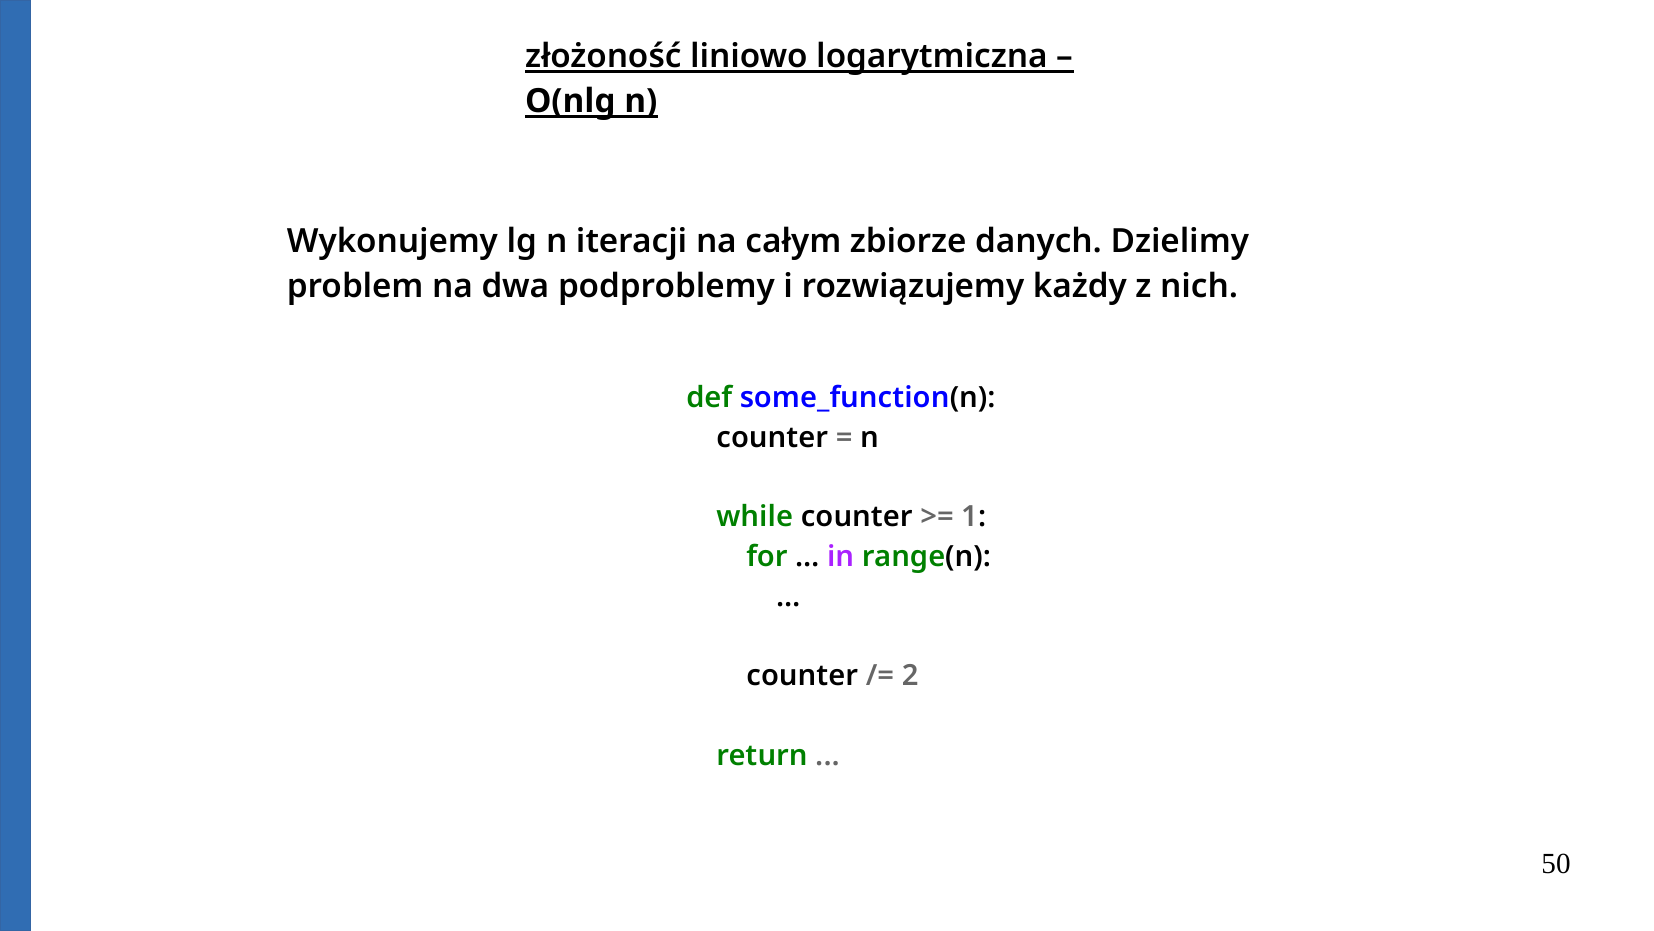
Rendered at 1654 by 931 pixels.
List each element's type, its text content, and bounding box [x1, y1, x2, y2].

text_box złożoność liniowo logarytmiczna – O(nlg n) [510, 24, 1156, 123]
text_box [0, 0, 31, 931]
text_box def some_function(n): counter = n while counter >= 1: for … in range(n): … counter /= 2 return ... [671, 368, 1016, 752]
text_box Wykonujemy lg n iteracji na całym zbiorze danych. Dzielimy problem na dwa podproblemy i rozwiązujemy każdy z nich. [272, 209, 1382, 308]
